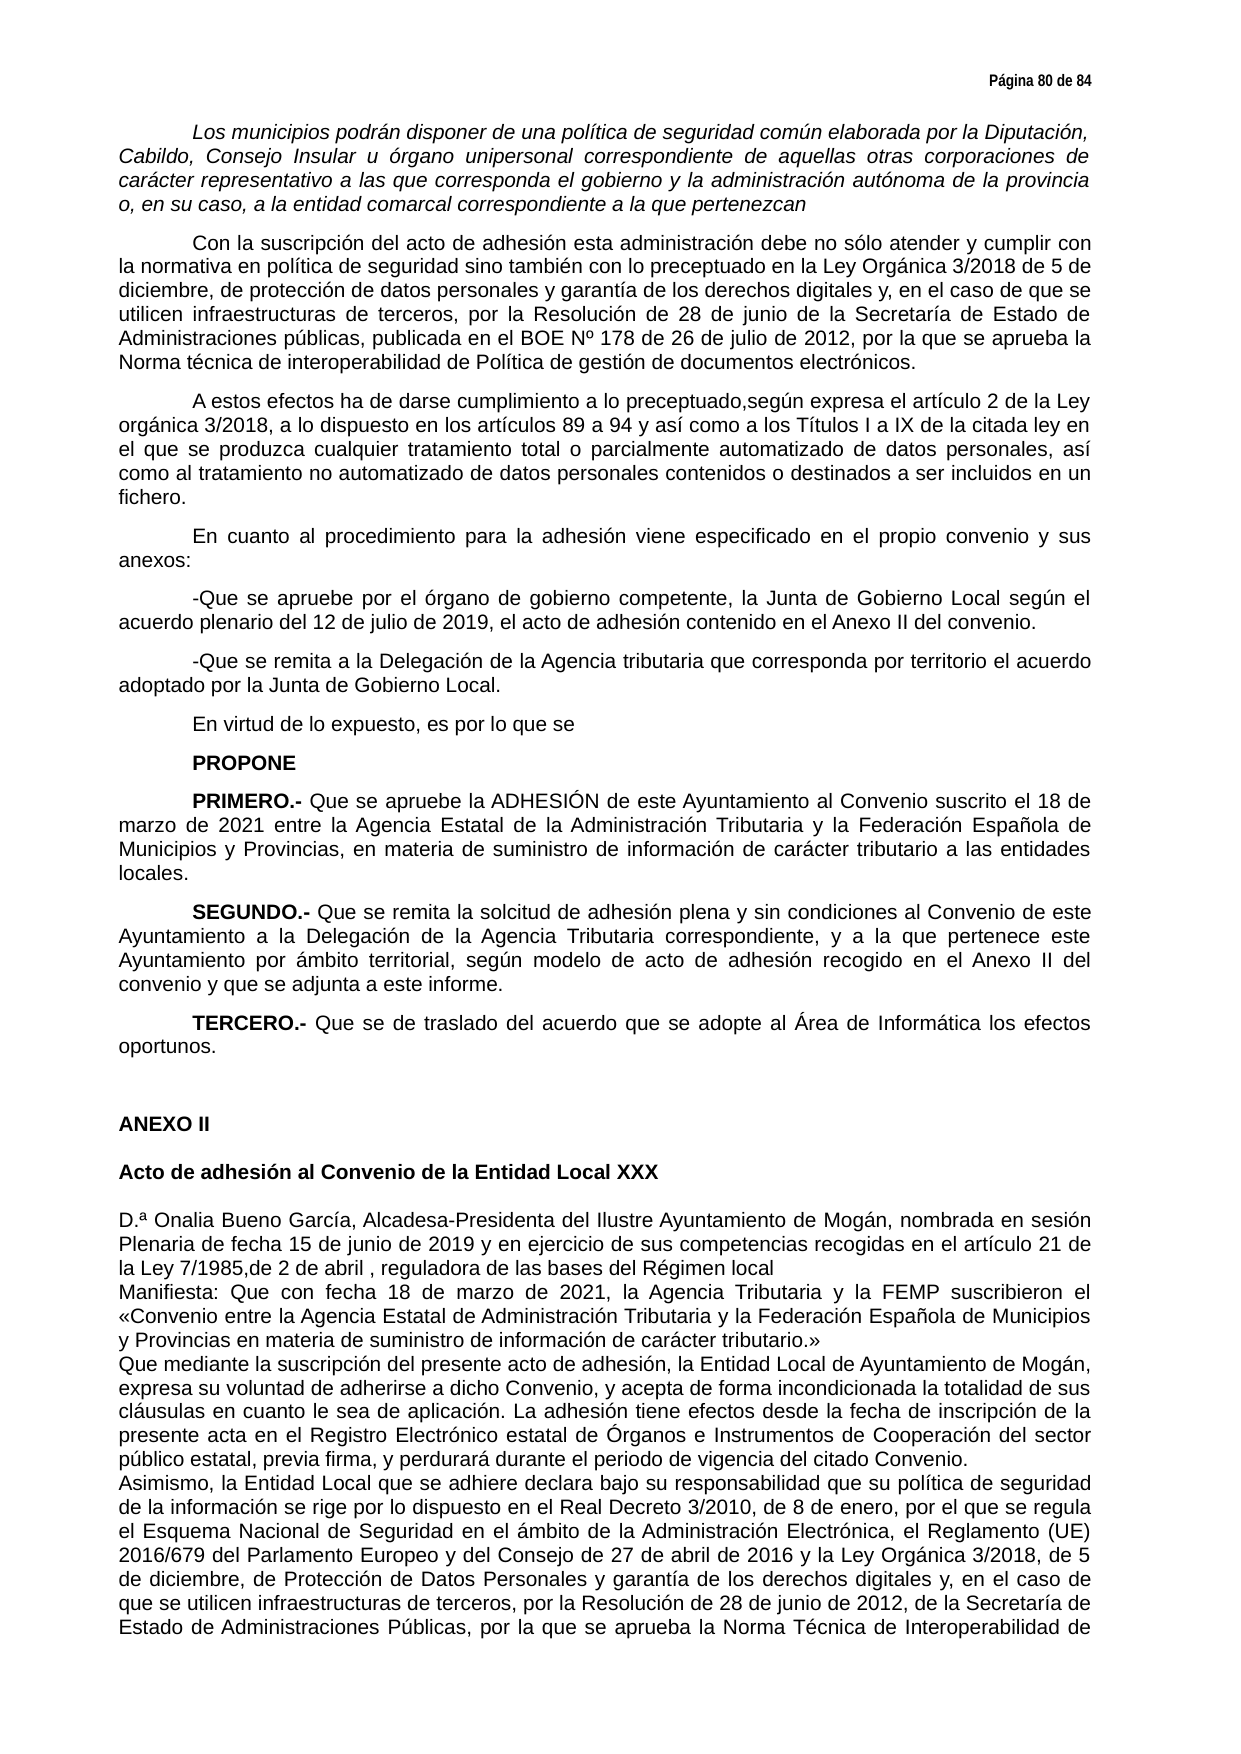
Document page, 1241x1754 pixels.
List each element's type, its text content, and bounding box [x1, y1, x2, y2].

text PRIMERO.- Que se apruebe la ADHESIÓN de este Ayuntamiento al Convenio suscrito el 18 de marzo de 2021 entre la Agencia Estatal de la Administración Tributaria y la Federación Española de Municipios y Provincias, en materia de suministro de información de carácter tributario a las entidades locales. [118, 789, 1092, 885]
text PROPONE [118, 750, 1092, 774]
text Acto de adhesión al Convenio de la Entidad Local XXX [118, 1160, 1092, 1184]
text -Que se remita a la Delegación de la Agencia tributaria que corresponda por territorio el acuerdo adoptado por la Junta de Gobierno Local. [118, 649, 1092, 697]
text En virtud de lo expuesto, es por lo que se [118, 712, 1092, 736]
text Que mediante la suscripción del presente acto de adhesión, la Entidad Local de Ayuntamiento de Mogán, expresa su voluntad de adherirse a dicho Convenio, y acepta de forma incondicionada la totalidad de sus cláusulas en cuanto le sea de aplicación. La adhesión tiene efectos desde la fecha de inscripción de la presente acta en el Registro Electrónico estatal de Órganos e Instrumentos de Cooperación del sector público estatal, previa firma, y perdurará durante el periodo de vigencia del citado Convenio. [118, 1351, 1092, 1471]
text A estos efectos ha de darse cumplimiento a lo preceptuado,según expresa el artículo 2 de la Ley orgánica 3/2018, a lo dispuesto en los artículos 89 a 94 y así como a los Títulos I a IX de la citada ley en el que se produzca cualquier tratamiento total o parcialmente automatizado de datos personales, así como al tratamiento no automatizado de datos personales contenidos o destinados a ser incluidos en un fichero. [118, 389, 1092, 509]
text Con la suscripción del acto de adhesión esta administración debe no sólo atender y cumplir con la normativa en política de seguridad sino también con lo preceptuado en la Ley Orgánica 3/2018 de 5 de diciembre, de protección de datos personales y garantía de los derechos digitales y, en el caso de que se utilicen infraestructuras de terceros, por la Resolución de 28 de junio de la Secretaría de Estado de Administraciones públicas, publicada en el BOE Nº 178 de 26 de julio de 2012, por la que se aprueba la Norma técnica de interoperabilidad de Política de gestión de documentos electrónicos. [118, 230, 1092, 374]
text En cuanto al procedimiento para la adhesión viene especificado en el propio convenio y sus anexos: [118, 523, 1092, 571]
text Manifiesta: Que con fecha 18 de marzo de 2021, la Agencia Tributaria y la FEMP suscribieron el «Convenio entre la Agencia Estatal de Administración Tributaria y la Federación Española de Municipios y Provincias en materia de suministro de información de carácter tributario.» [118, 1279, 1092, 1351]
text -Que se apruebe por el órgano de gobierno competente, la Junta de Gobierno Local según el acuerdo plenario del 12 de julio de 2019, el acto de adhesión contenido en el Anexo II del convenio. [118, 586, 1092, 634]
text SEGUNDO.- Que se remita la solcitud de adhesión plena y sin condiciones al Convenio de este Ayuntamiento a la Delegación de la Agencia Tributaria correspondiente, y a la que pertenece este Ayuntamiento por ámbito territorial, según modelo de acto de adhesión recogido en el Anexo II del convenio y que se adjunta a este informe. [118, 900, 1092, 996]
text Los municipios podrán disponer de una política de seguridad común elaborada por la Diputación, Cabildo, Consejo Insular u órgano unipersonal correspondiente de aquellas otras corporaciones de carácter representativo a las que corresponda el gobierno y la administración autónoma de la provincia o, en su caso, a la entidad comarcal correspondiente a la que pertenezcan [118, 120, 1092, 216]
text TERCERO.- Que se de traslado del acuerdo que se adopte al Área de Informática los efectos oportunos. [118, 1010, 1092, 1058]
text ANEXO II [118, 1112, 1092, 1136]
text D.ª Onalia Bueno García, Alcadesa-Presidenta del Ilustre Ayuntamiento de Mogán, nombrada en sesión Plenaria de fecha 15 de junio de 2019 y en ejercicio de sus competencias recogidas en el artículo 21 de la Ley 7/1985,de 2 de abril , reguladora de las bases del Régimen local [118, 1208, 1092, 1279]
text Asimismo, la Entidad Local que se adhiere declara bajo su responsabilidad que su política de seguridad de la información se rige por lo dispuesto en el Real Decreto 3/2010, de 8 de enero, por el que se regula el Esquema Nacional de Seguridad en el ámbito de la Administración Electrónica, el Reglamento (UE) 2016/679 del Parlamento Europeo y del Consejo de 27 de abril de 2016 y la Ley Orgánica 3/2018, de 5 de diciembre, de Protección de Datos Personales y garantía de los derechos digitales y, en el caso de que se utilicen infraestructuras de terceros, por la Resolución de 28 de junio de 2012, de la Secretaría de Estado de Administraciones Públicas, por la que se aprueba la Norma Técnica de Interoperabilidad de [118, 1471, 1092, 1639]
